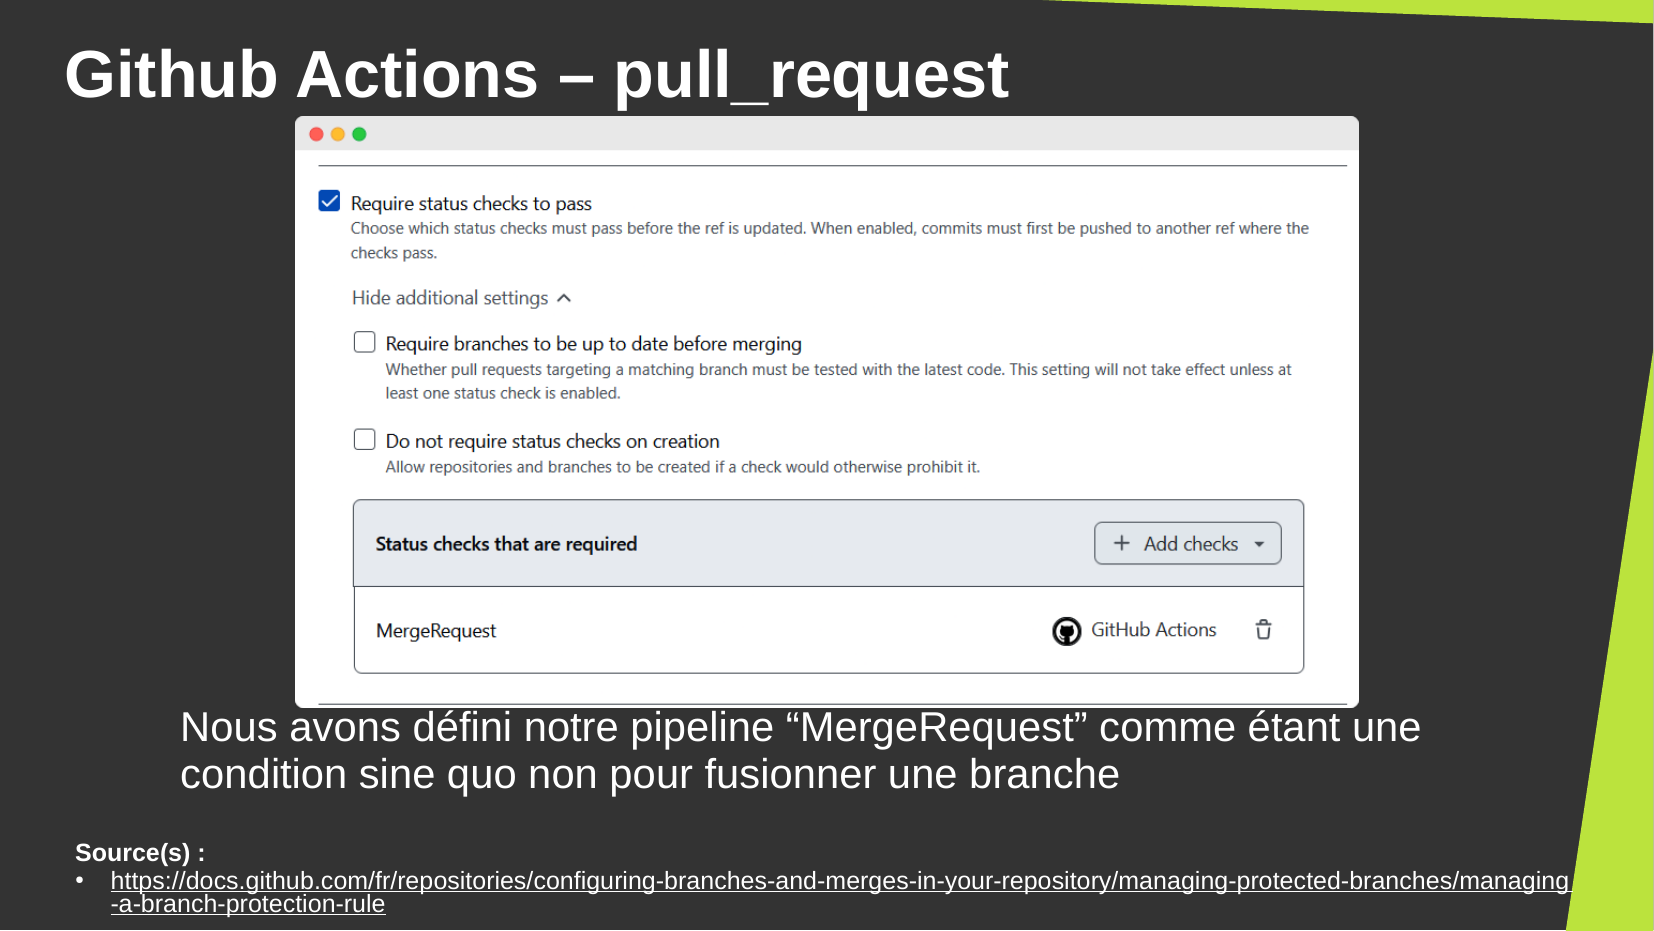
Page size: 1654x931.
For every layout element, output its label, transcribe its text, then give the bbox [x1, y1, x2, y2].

title Github Actions – pull_request [64, 37, 1577, 119]
picture [295, 116, 1359, 696]
text_box Source(s) : https://docs.github.com/fr/repositories/configuring-branches-and-merges-in-your-repository/managing-protected-branches/managing-a-branch-protection-rule [60, 793, 1595, 903]
text_box Nous avons défini notre pipeline “MergeRequest” comme étant une condition sine quo non pour fusionner une branche [165, 696, 1583, 805]
text_box [1565, 344, 1654, 931]
text_box [1042, 0, 1654, 24]
